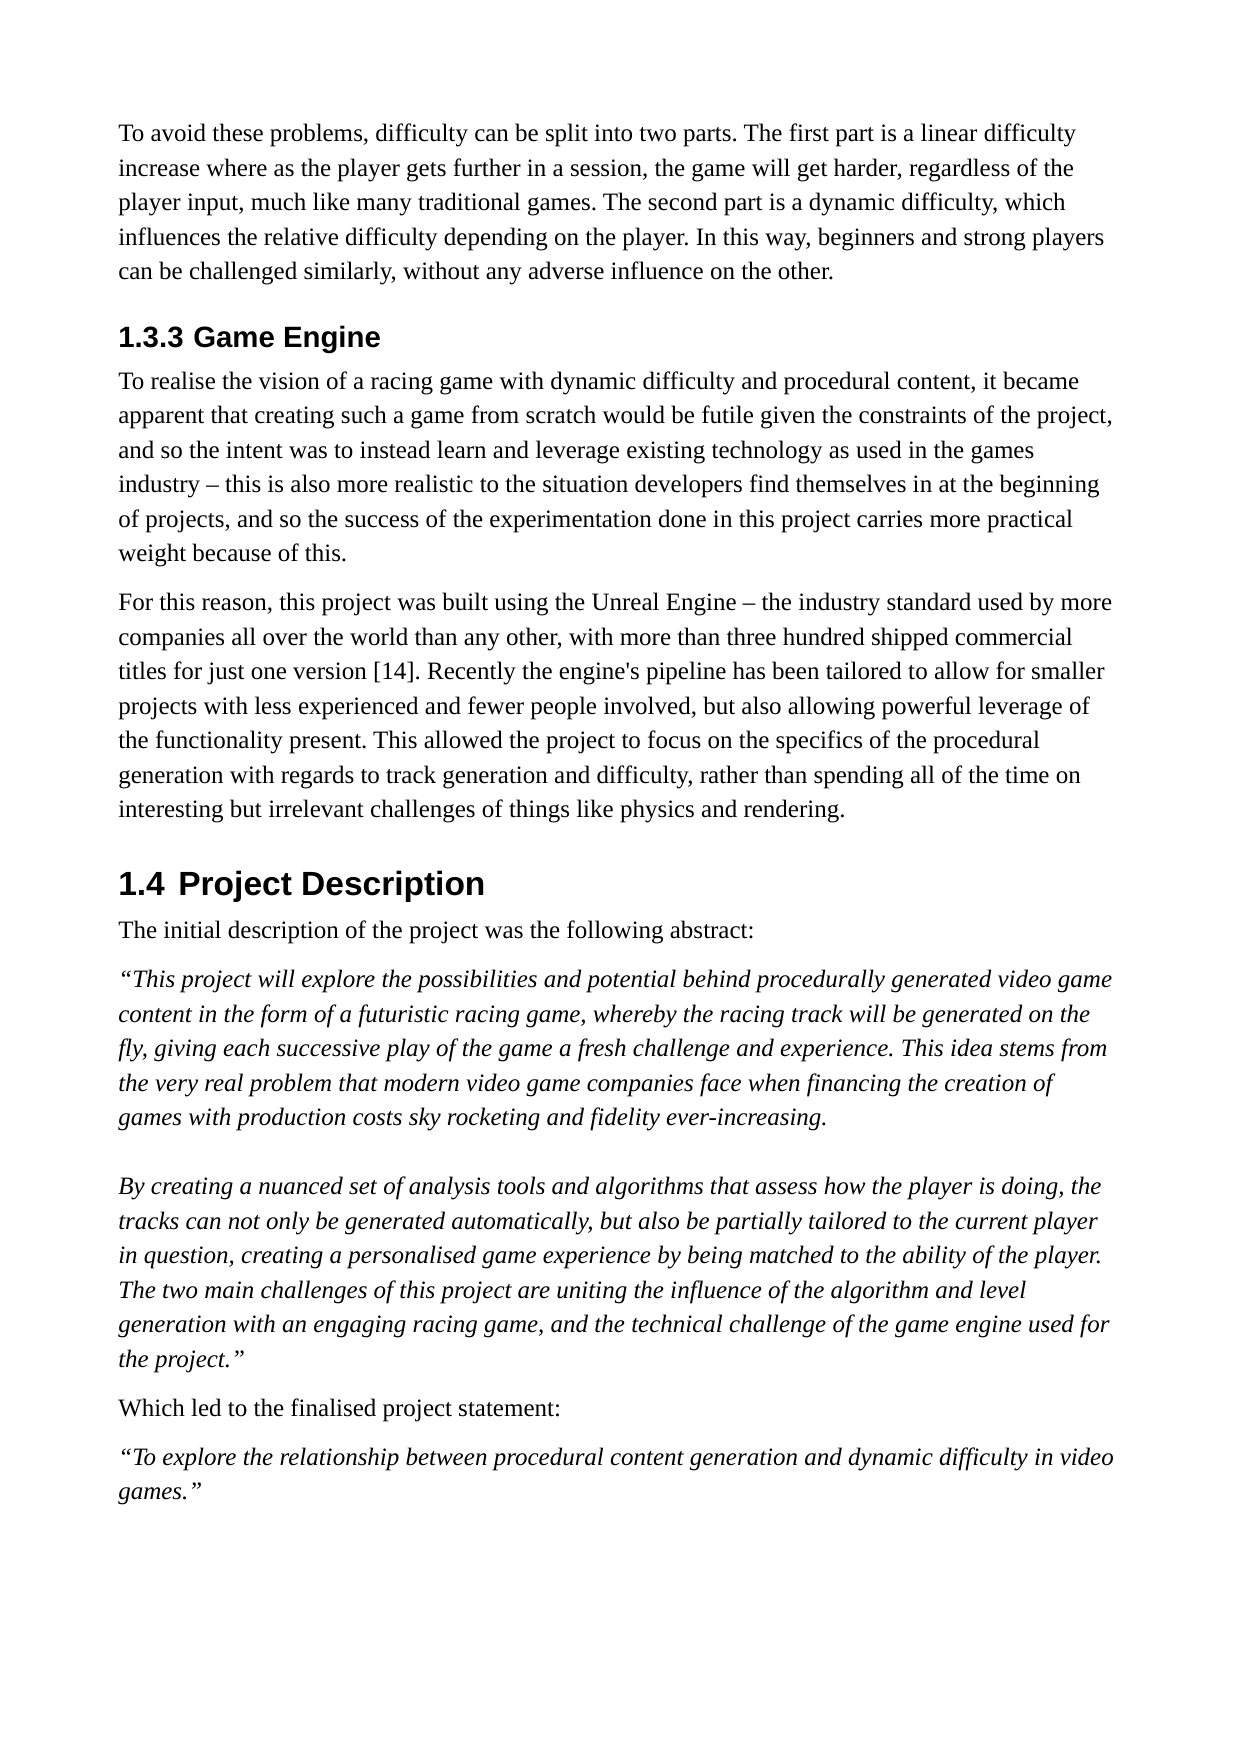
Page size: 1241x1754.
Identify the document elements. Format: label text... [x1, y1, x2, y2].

text To realise the vision of a racing game with dynamic difficulty and procedural content, it became apparent that creating such a game from scratch would be futile given the constraints of the project, and so the intent was to instead learn and leverage existing technology as used in the games industry – this is also more realistic to the situation developers find themselves in at the beginning of projects, and so the success of the experimentation done in this project carries more practical weight because of this. [118, 366, 1122, 567]
subtitle Project Description [118, 864, 1122, 903]
text For this reason, this project was built using the Unreal Engine – the industry standard used by more companies all over the world than any other, with more than three hundred shipped commercial titles for just one version [14]. Recently the engine's pipeline has been tailored to allow for smaller projects with less experienced and fewer people involved, but also allowing powerful leverage of the functionality present. This allowed the project to focus on the specifics of the procedural generation with regards to track generation and difficulty, rather than spending all of the time on interesting but irrelevant challenges of things like physics and rendering. [118, 587, 1122, 823]
text The initial description of the project was the following abstract: [118, 915, 1122, 944]
subtitle Game Engine [118, 320, 1122, 353]
text To avoid these problems, difficulty can be split into two parts. The first part is a linear difficulty increase where as the player gets further in a session, the game will get harder, regardless of the player input, much like many traditional games. The second part is a dynamic difficulty, which influences the relative difficulty depending on the player. In this way, beginners and strong players can be challenged similarly, without any adverse influence on the other. [118, 118, 1122, 285]
text “This project will explore the possibilities and potential behind procedurally generated video game content in the form of a futuristic racing game, whereby the racing track will be generated on the fly, giving each successive play of the game a fresh challenge and experience. This idea stems from the very real problem that modern video game companies face when financing the creation of games with production costs sky rocketing and fidelity ever-increasing. By creating a nuanced set of analysis tools and algorithms that assess how the player is doing, the tracks can not only be generated automatically, but also be partially tailored to the current player in question, creating a personalised game experience by being matched to the ability of the player. The two main challenges of this project are uniting the influence of the algorithm and level generation with an engaging racing game, and the technical challenge of the game engine used for the project.” [118, 964, 1122, 1372]
text Which led to the finalised project statement: [118, 1393, 1122, 1421]
text “To explore the relationship between procedural content generation and dynamic difficulty in video games.” [118, 1442, 1122, 1505]
